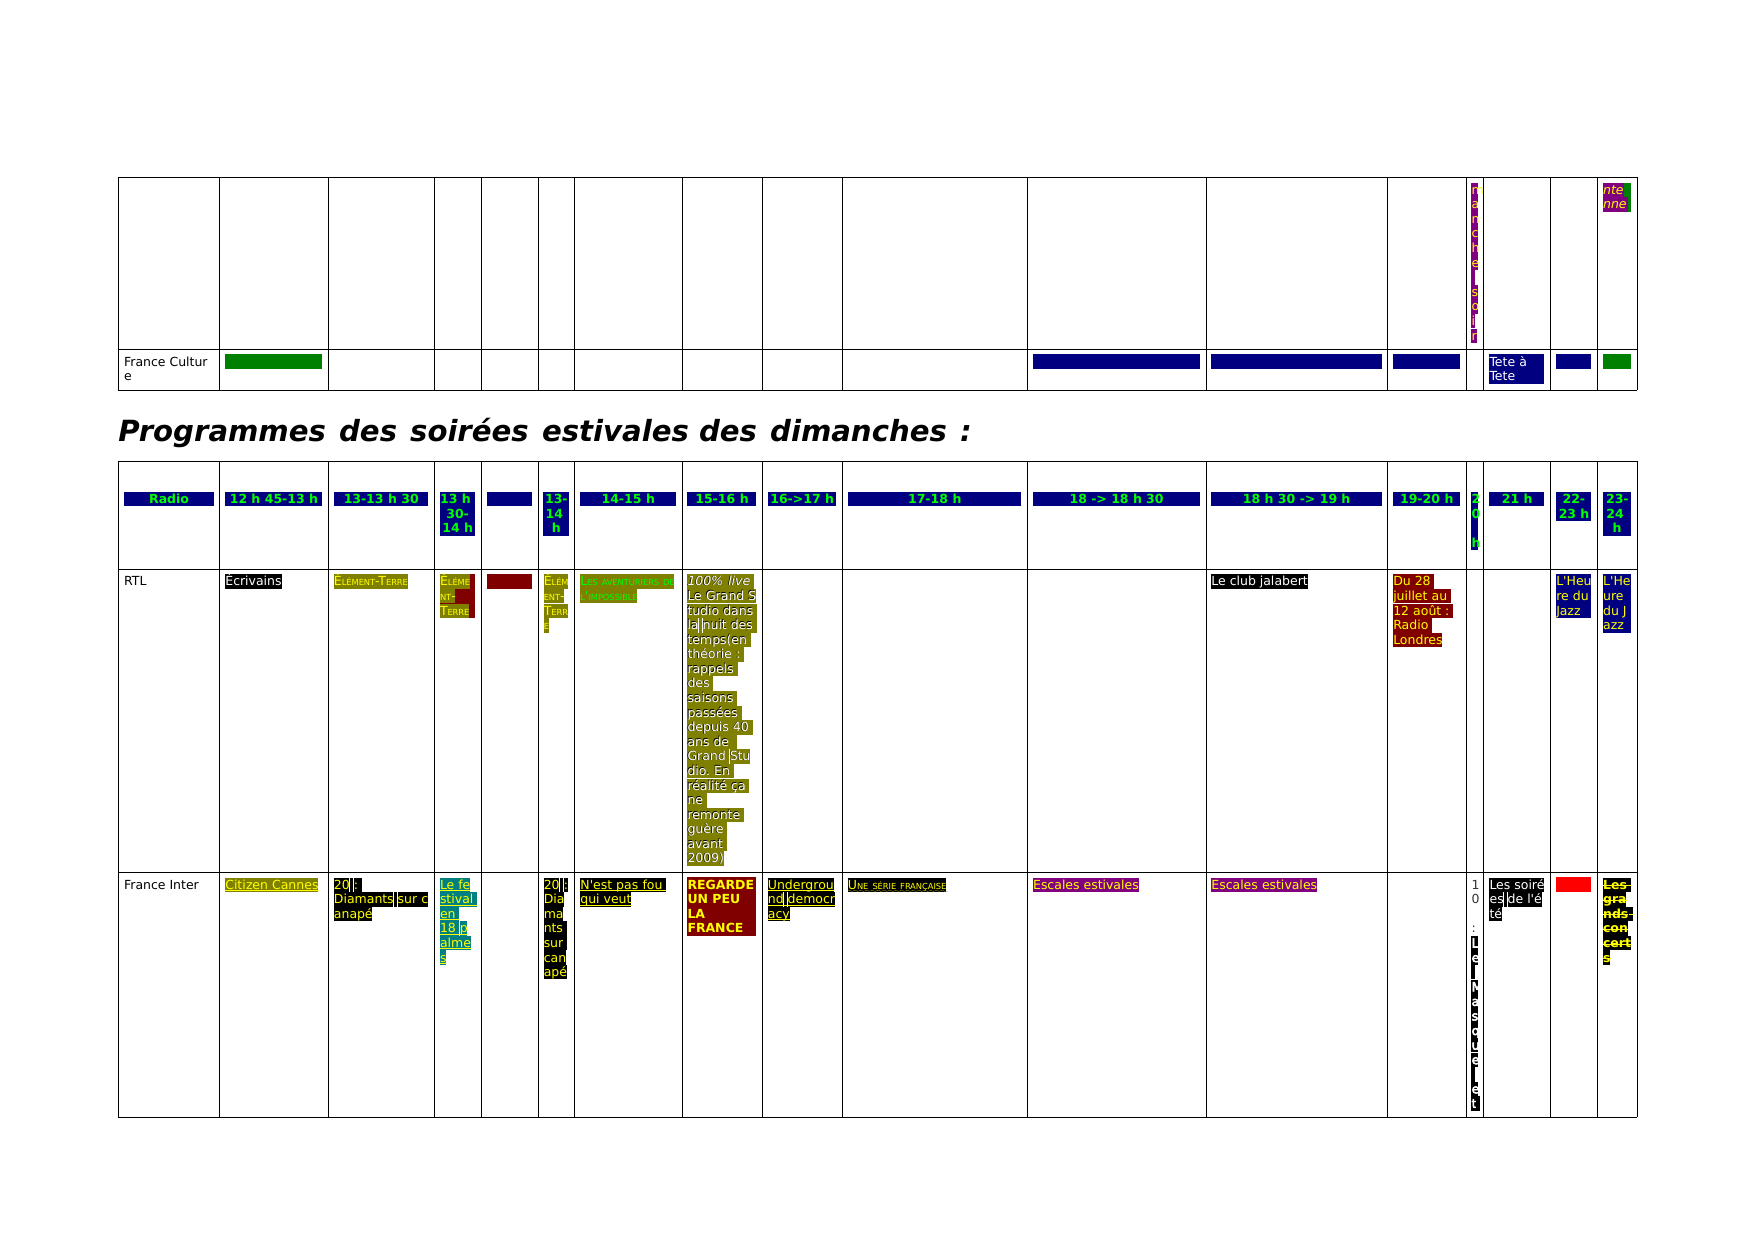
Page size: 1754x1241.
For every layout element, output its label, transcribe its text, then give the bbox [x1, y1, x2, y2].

table_cell 100% live Le Grand Studio dans la nuit des temps(en théorie : rappels des saisons passées depuis 40 ans de Grand Studio. En réalité ça ne remonte guère avant 2009) [683, 570, 762, 872]
table_cell [1388, 873, 1466, 1117]
table_cell [843, 570, 1027, 872]
table_cell 20 : Diamants sur canapé [539, 873, 574, 1117]
table_cell L'Heure du Jazz [1551, 570, 1597, 872]
table_cell Les aventuriers de l'impossible [575, 570, 682, 872]
table_cell [220, 178, 328, 349]
table_header 20 h [1467, 462, 1483, 568]
table_cell [843, 350, 1027, 389]
table_header 14-15 h [575, 462, 682, 568]
table_cell [539, 178, 574, 349]
table_cell Élément-Terre [539, 570, 574, 872]
table_cell Regarde un peu la france [683, 873, 762, 1117]
table_cell [482, 178, 538, 349]
table_cell [1388, 178, 1466, 349]
table_header Radio [119, 462, 219, 568]
table_cell RTL [119, 570, 219, 872]
table_cell ntenne [1598, 178, 1637, 349]
table_cell [575, 178, 682, 349]
table_cell [1484, 570, 1550, 872]
table_cell Escales estivales [1028, 873, 1206, 1117]
table_cell France Inter [119, 873, 219, 1117]
table_cell [683, 178, 762, 349]
table_cell Élément-Terre [329, 570, 434, 872]
table_cell L'Heure du Jazz [1598, 570, 1637, 872]
table_cell [435, 178, 481, 349]
table_cell Les grands concerts [1598, 873, 1637, 1117]
table_cell France Culture [119, 350, 219, 389]
table_cell Les soirées de l'été [1484, 873, 1550, 1117]
table_header 18 h 30 -> 19 h [1207, 462, 1387, 568]
table_cell [575, 350, 682, 389]
table_cell [220, 350, 328, 389]
table_cell [329, 178, 434, 349]
table_cell [763, 350, 842, 389]
table_cell [1028, 178, 1206, 349]
table_cell [1207, 178, 1387, 349]
table_header 13-13 h 30 [329, 462, 434, 568]
table_cell [1551, 350, 1597, 389]
table_cell Le festival en 18 palmes [435, 873, 481, 1117]
table_cell [1388, 350, 1466, 389]
table_cell [683, 350, 762, 389]
table_cell [1551, 873, 1597, 1117]
table_header 18 -> 18 h 30 [1028, 462, 1206, 568]
table_cell [1207, 350, 1387, 389]
table_cell Le club jalabert [1207, 570, 1387, 872]
table_cell [1028, 350, 1206, 389]
table_header 13 h 30-14 h [435, 462, 481, 568]
table_cell [482, 350, 538, 389]
table_header 12 h 45-13 h [220, 462, 328, 568]
table_cell Écrivains [220, 570, 328, 872]
table_cell [1484, 178, 1550, 349]
table_cell [1598, 350, 1637, 389]
table_cell [119, 178, 219, 349]
table_header [482, 462, 538, 568]
table_cell N'est pas fou qui veut [575, 873, 682, 1117]
subtitle Programmes des soirées estivales des dimanches : [118, 414, 1636, 448]
table_cell [482, 570, 538, 872]
table_cell [1467, 350, 1483, 389]
table_cell Citizen Cannes [220, 873, 328, 1117]
table_header 17-18 h [843, 462, 1027, 568]
table_cell [539, 350, 574, 389]
table_cell Une série française [843, 873, 1027, 1117]
table_cell Escales estivales [1207, 873, 1387, 1117]
table_cell [763, 570, 842, 872]
table_cell [482, 873, 538, 1117]
table_cell 20 : Diamants sur canapé [329, 873, 434, 1117]
table_cell Du 28 juillet au 12 août : Radio Londres [1388, 570, 1466, 872]
table_header 22-23 h [1551, 462, 1597, 568]
table_header 23-24 h [1598, 462, 1637, 568]
table_cell [435, 350, 481, 389]
table_header 15-16 h [683, 462, 762, 568]
table_cell Tete à Tete [1484, 350, 1550, 389]
table_cell Élément-Terre [435, 570, 481, 872]
table_header 16->17 h [763, 462, 842, 568]
table_cell [1028, 570, 1206, 872]
table_header 21 h [1484, 462, 1550, 568]
table_cell [843, 178, 1027, 349]
table_cell [1551, 178, 1597, 349]
table_cell Underground democracy [763, 873, 842, 1117]
table_cell [1467, 570, 1483, 872]
table_cell 10 : Le Masque et [1467, 873, 1483, 1117]
table_cell [329, 350, 434, 389]
table_header 13-14 h [539, 462, 574, 568]
table_cell [763, 178, 842, 349]
table_header 19-20 h [1388, 462, 1466, 568]
table_cell manche soir [1467, 178, 1483, 349]
